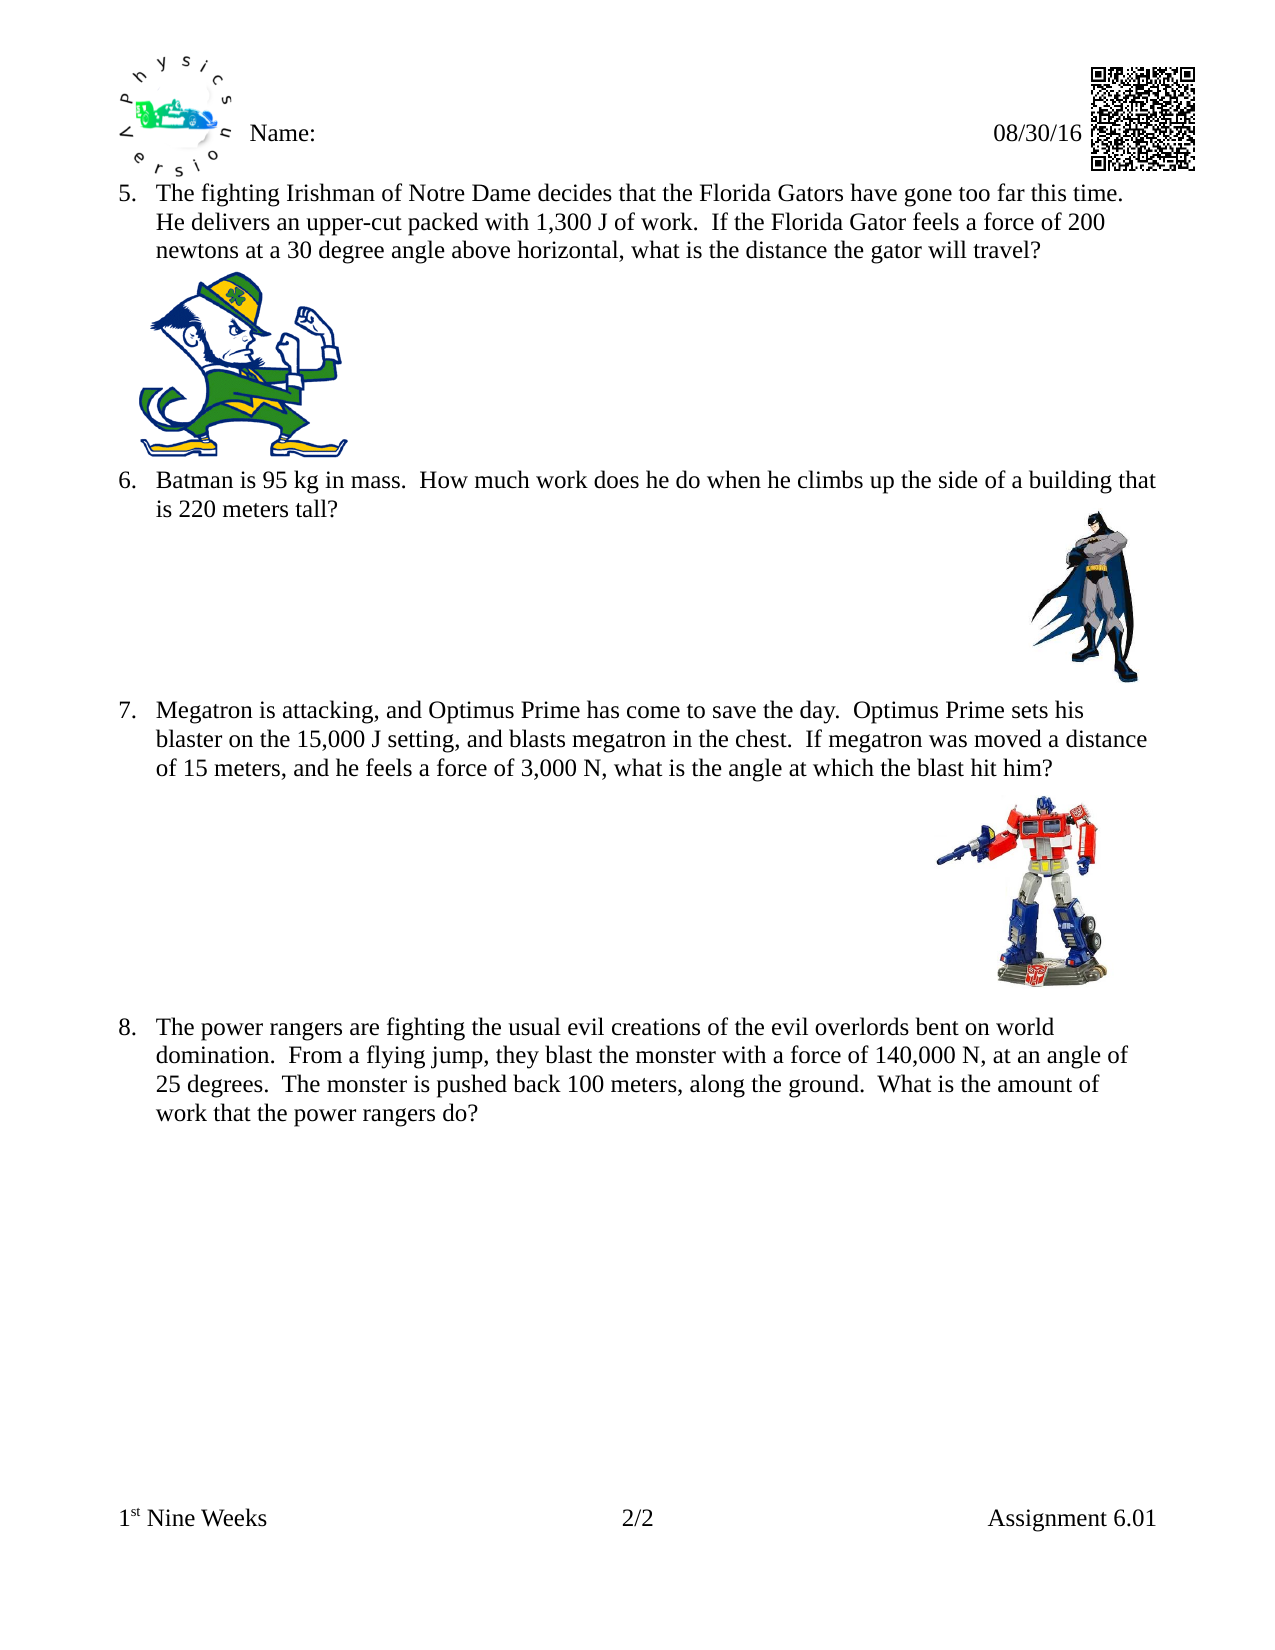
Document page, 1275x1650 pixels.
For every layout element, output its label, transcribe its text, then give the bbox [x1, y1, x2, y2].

picture [131, 267, 352, 465]
list The fighting Irishman of Notre Dame decides that the Florida Gators have gone too far this time. He delivers an upper-cut packed with 1,300 J of work. If the Florida Gator feels a force of 200 newtons at a 30 degree angle above horizontal, what is the distance the gator will travel? [118, 176, 1157, 264]
list Megatron is attacking, and Optimus Prime has come to save the day. Optimus Prime sets his blaster on the 15,000 J setting, and blasts megatron in the chest. If megatron was moved a distance of 15 meters, and he feels a force of 3,000 N, what is the angle at which the blast hit him? [118, 696, 1157, 782]
picture [119, 56, 232, 177]
picture [1020, 508, 1149, 684]
picture [922, 795, 1130, 990]
picture [1082, 58, 1203, 179]
list Batman is 95 kg in mass. How much work does he do when he climbs up the side of a building that is 220 meters tall? [118, 466, 1157, 523]
list The power rangers are fighting the usual evil creations of the evil overlords bent on world domination. From a flying jump, they blast the monster with a force of 140,000 N, at an angle of 25 degrees. The monster is pushed back 100 meters, along the ground. What is the amount of work that the power rangers do? [118, 1012, 1157, 1127]
